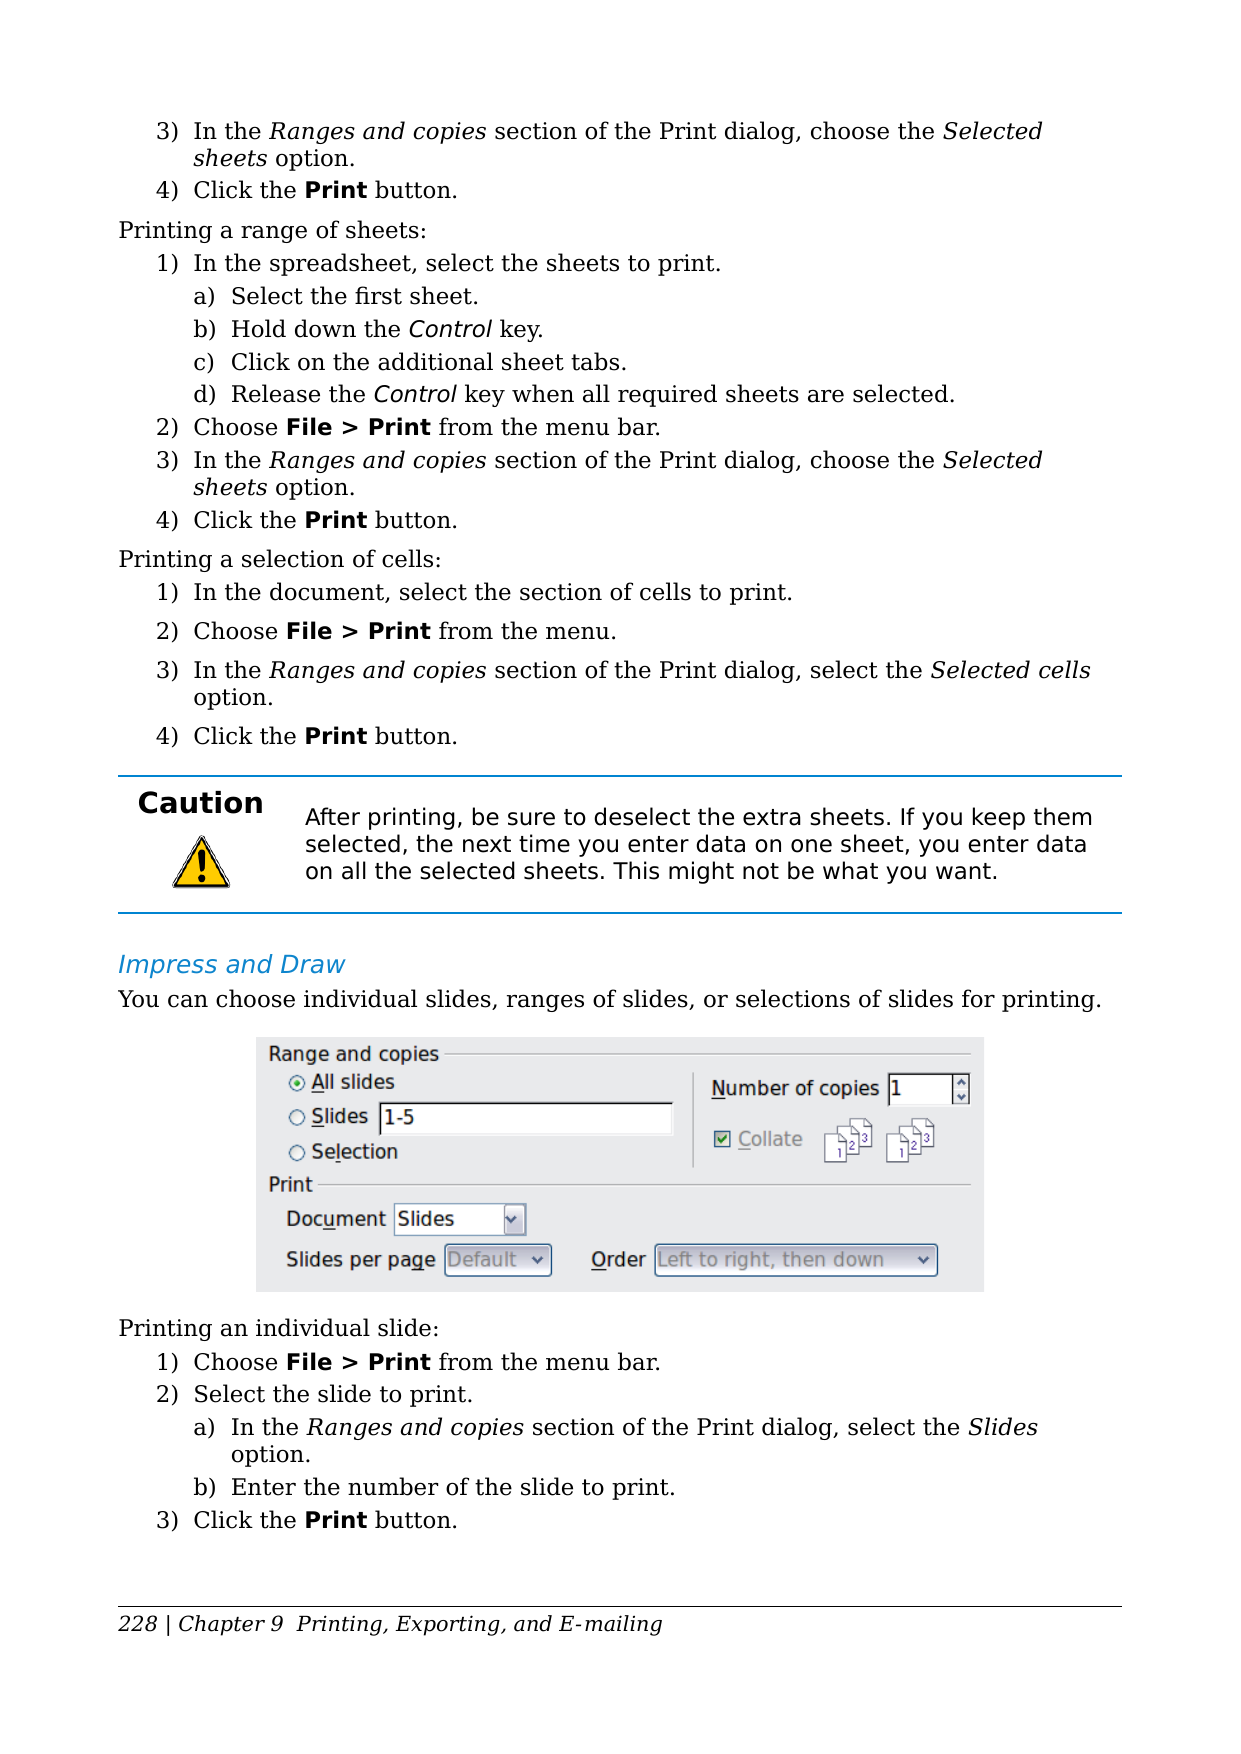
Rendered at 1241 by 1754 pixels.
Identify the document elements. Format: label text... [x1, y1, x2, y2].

list Click on the additional sheet tabs. [193, 349, 1122, 375]
list Click the Print button. [156, 1507, 1122, 1534]
list Select the slide to print. [156, 1382, 1122, 1408]
table_header Caution [118, 777, 283, 912]
text You can choose individual slides, ranges of slides, or selections of slides for printing. [118, 986, 1122, 1012]
list Click the Print button. [156, 178, 1122, 204]
list Choose File > Print from the menu bar. [156, 1349, 1122, 1375]
list In the Ranges and copies section of the Print dialog, select the Selected cells option. [156, 658, 1122, 711]
list Hold down the Control key. [193, 316, 1122, 342]
subtitle Impress and Draw [118, 950, 1122, 979]
list Printing an individual slide: [118, 1316, 1122, 1342]
list In the Ranges and copies section of the Print dialog, choose the Selected sheets option. [156, 118, 1122, 171]
list Click the Print button. [156, 507, 1122, 534]
list Enter the number of the slide to print. [193, 1474, 1122, 1501]
list Select the first sheet. [193, 283, 1122, 309]
list Printing a selection of cells: [118, 546, 1122, 573]
list Choose File > Print from the menu bar. [156, 414, 1122, 441]
list Choose File > Print from the menu. [156, 618, 1122, 645]
list In the Ranges and copies section of the Print dialog, choose the Selected sheets option. [156, 447, 1122, 501]
list Click the Print button. [156, 723, 1122, 750]
list In the spreadsheet, select the sheets to print. [156, 250, 1122, 277]
table_header After printing, be sure to deselect the extra sheets. If you keep them selected, the next time you enter data on one sheet, you enter data on all the selected sheets. This might not be what you want. [283, 777, 1122, 912]
list Printing a range of sheets: [118, 217, 1122, 243]
list In the document, select the section of cells to print. [156, 579, 1122, 606]
list Release the Control key when all required sheets are selected. [193, 382, 1122, 408]
list In the Ranges and copies section of the Print dialog, select the Slides option. [193, 1414, 1122, 1468]
picture [168, 831, 233, 892]
picture [256, 1037, 985, 1292]
